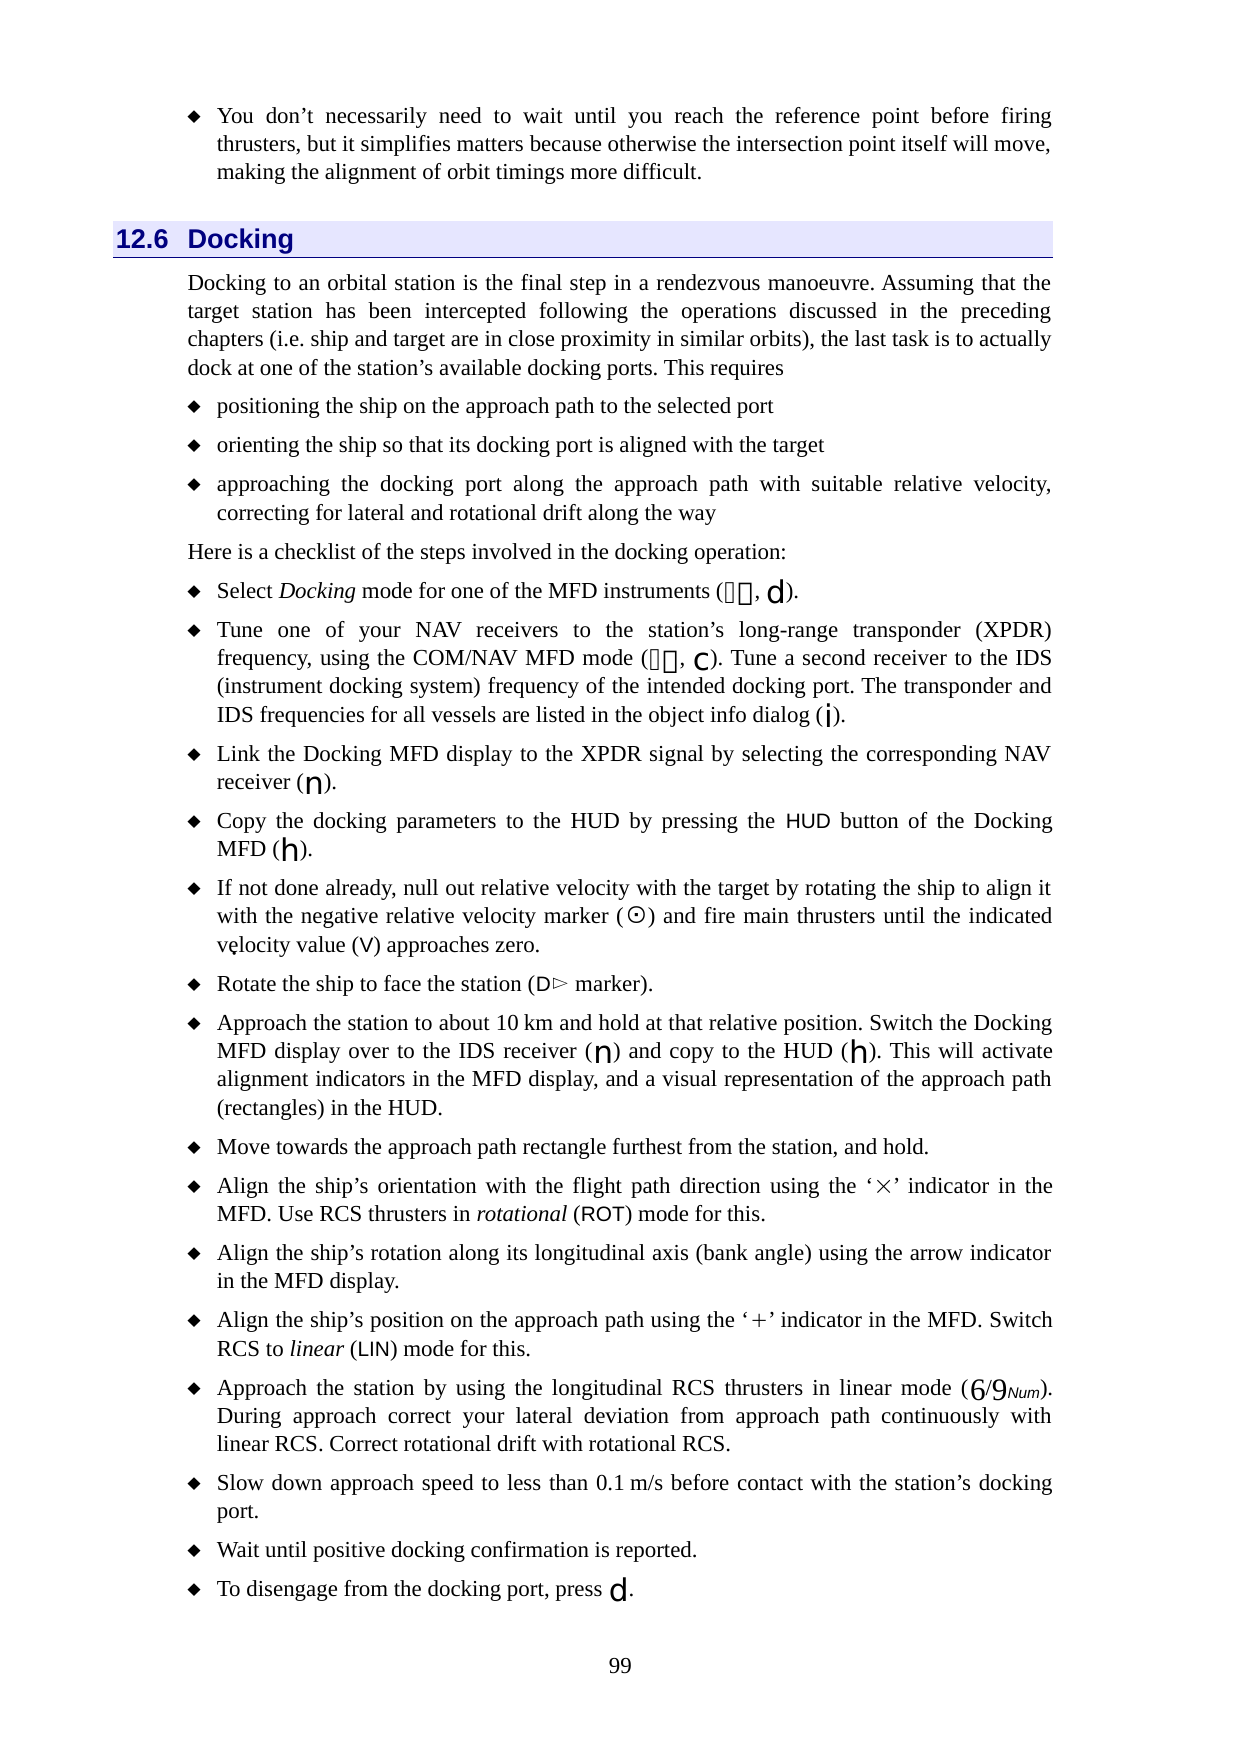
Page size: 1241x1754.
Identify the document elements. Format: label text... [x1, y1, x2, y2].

text Docking to an orbital station is the final step in a rendezvous manoeuvre. Assuming that the target station has been intercepted following the operations discussed in the preceding chapters (i.e. ship and target are in close proximity in similar orbits), the last task is to actually dock at one of the station’s available docking ports. This requires [187, 267, 1053, 381]
list Copy the docking parameters to the HUD by pressing the HUD button of the Docking MFD (h). [187, 806, 1053, 862]
list Align the ship’s rotation along its longitudinal axis (bank angle) using the arrow indicator in the MFD display. [187, 1238, 1053, 1294]
list Wait until positive docking confirmation is reported. [187, 1535, 1053, 1564]
list Approach the station to about 10 km and hold at that relative position. Switch the Docking MFD display over to the IDS receiver (n) and copy to the HUD (h). This will activate alignment indicators in the MFD display, and a visual representation of the approach path (rectangles) in the HUD. [187, 1008, 1053, 1121]
list Rotate the ship to face the station (D▻ marker). [187, 969, 1053, 997]
list If not done already, null out relative velocity with the target by rotating the ship to align it with the negative relative velocity marker (⊙) and fire main thrusters until the indicated velocity value (V) approaches zero. [187, 873, 1053, 958]
text Here is a checklist of the steps involved in the docking operation: [187, 537, 1053, 565]
list Slow down approach speed to less than 0.1 m/s before contact with the station’s docking port. [187, 1468, 1053, 1525]
list orienting the ship so that its docking port is aligned with the target [187, 430, 1053, 459]
list Tune one of your NAV receivers to the station’s long-range transponder (XPDR) frequency, using the COM/NAV MFD mode (, c). Tune a second receiver to the IDS (instrument docking system) frequency of the intended docking port. The transponder and IDS frequencies for all vessels are listed in the object info dialog (i). [187, 614, 1053, 728]
list Approach the station by using the longitudinal RCS thrusters in linear mode (6/9Num). During approach correct your lateral deviation from approach path continuously with linear RCS. Correct rotational drift with rotational RCS. [187, 1372, 1053, 1457]
list To disengage from the docking port, press d. [187, 1574, 1053, 1603]
list Link the Docking MFD display to the XPDR signal by selecting the corresponding NAV receiver (n). [187, 738, 1053, 795]
subtitle Docking [113, 221, 1053, 257]
list You don’t necessarily need to wait until you reach the reference point before firing thrusters, but it simplifies matters because otherwise the intersection point itself will move, making the alignment of orbit timings more difficult. [187, 100, 1053, 185]
list Align the ship’s position on the approach path using the ‘’ indicator in the MFD. Switch RCS to linear (LIN) mode for this. [187, 1305, 1053, 1362]
list approaching the docking port along the approach path with suitable relative velocity, correcting for lateral and rotational drift along the way [187, 469, 1053, 526]
list positioning the ship on the approach path to the selected port [187, 391, 1053, 420]
list Move towards the approach path rectangle furthest from the station, and hold. [187, 1132, 1053, 1160]
list Align the ship’s orientation with the flight path direction using the ‘×’ indicator in the MFD. Use RCS thrusters in rotational (ROT) mode for this. [187, 1171, 1053, 1227]
list Select Docking mode for one of the MFD instruments (, d). [187, 576, 1053, 604]
